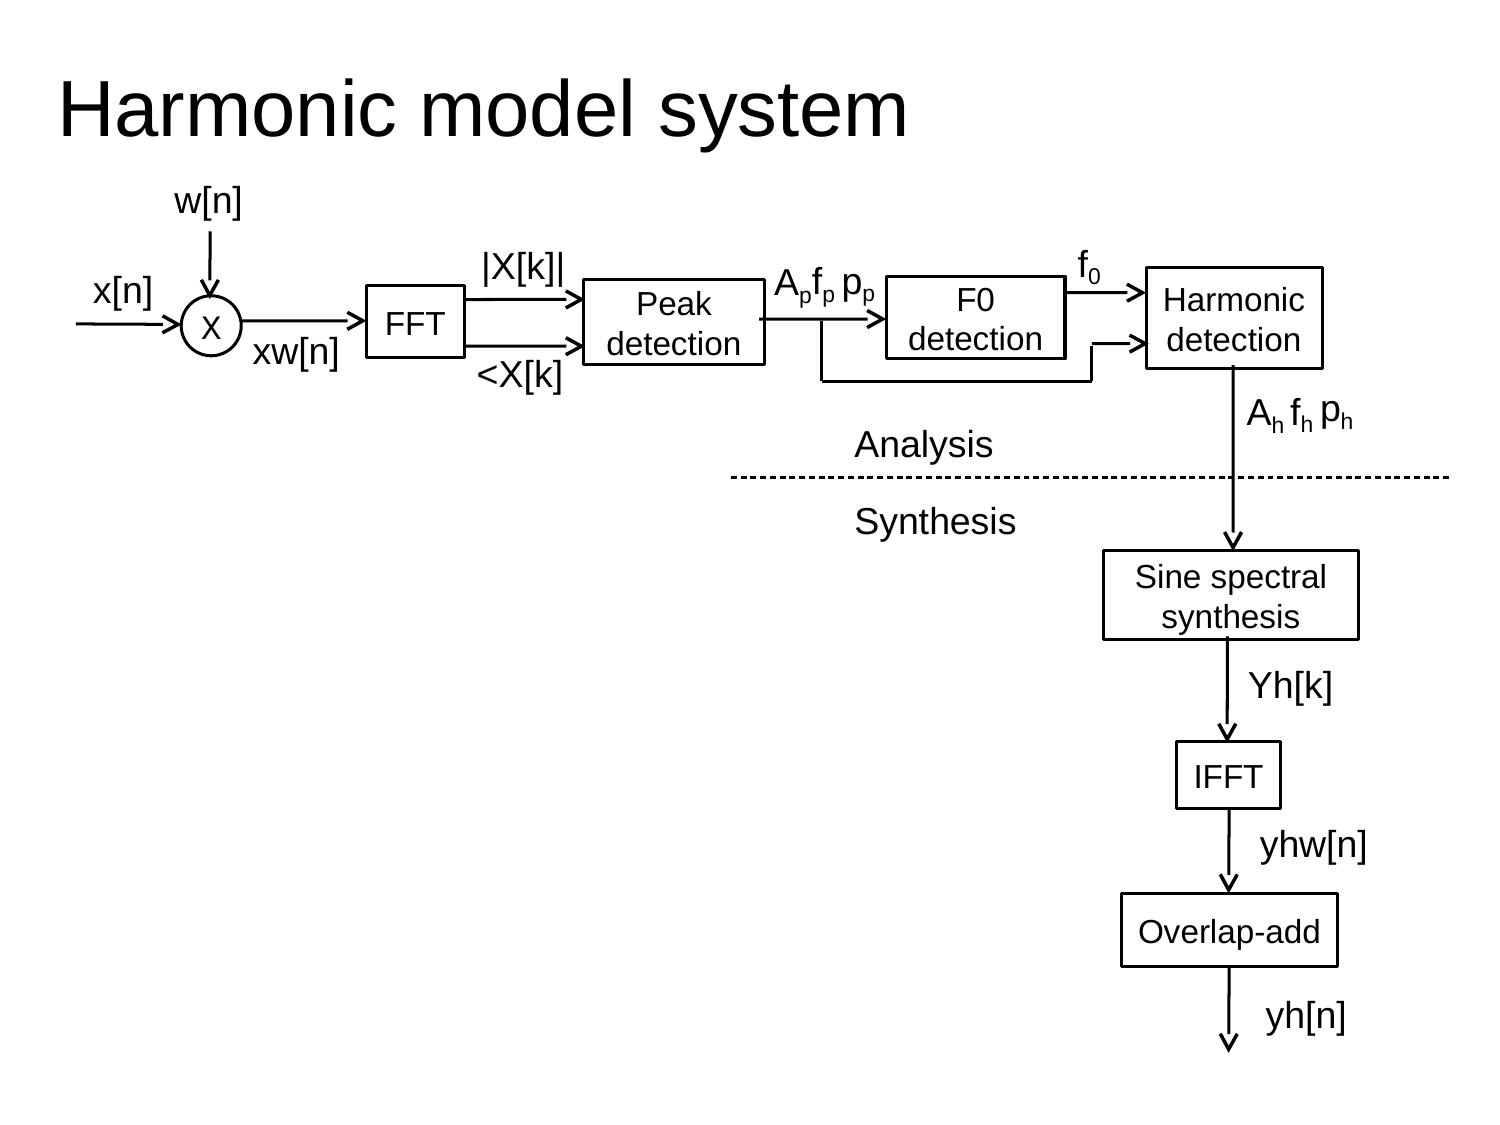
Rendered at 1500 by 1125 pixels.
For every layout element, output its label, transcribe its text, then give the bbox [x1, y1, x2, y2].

text_box Peak detection [583, 279, 765, 365]
text_box <X[k] [461, 346, 578, 404]
text_box w[n] [159, 171, 258, 229]
text_box |X[k]| [466, 237, 581, 295]
text_box Sine spectral synthesis [1103, 550, 1359, 640]
text_box x[n] [78, 262, 169, 320]
text_box Ap [759, 254, 827, 316]
text_box ph [1305, 380, 1369, 442]
title Harmonic model system [57, 15, 1408, 204]
text_box yhw[n] [1245, 815, 1384, 873]
text_box X [181, 295, 241, 356]
text_box pp [826, 253, 890, 315]
text_box fh [1275, 383, 1329, 445]
text_box Synthesis [839, 492, 1032, 550]
text_box Analysis [839, 415, 1009, 473]
text_box yh[n] [1250, 986, 1362, 1044]
text_box f0 [1062, 235, 1116, 298]
text_box F0 detection [886, 276, 1066, 359]
text_box Yh[k] [1233, 656, 1349, 714]
text_box Harmonic detection [1146, 267, 1323, 369]
text_box Overlap-add [1121, 893, 1338, 967]
text_box xw[n] [237, 322, 355, 380]
text_box Ah [1231, 384, 1300, 446]
text_box FFT [366, 285, 465, 358]
text_box fp [797, 253, 826, 315]
text_box IFFT [1176, 741, 1281, 809]
